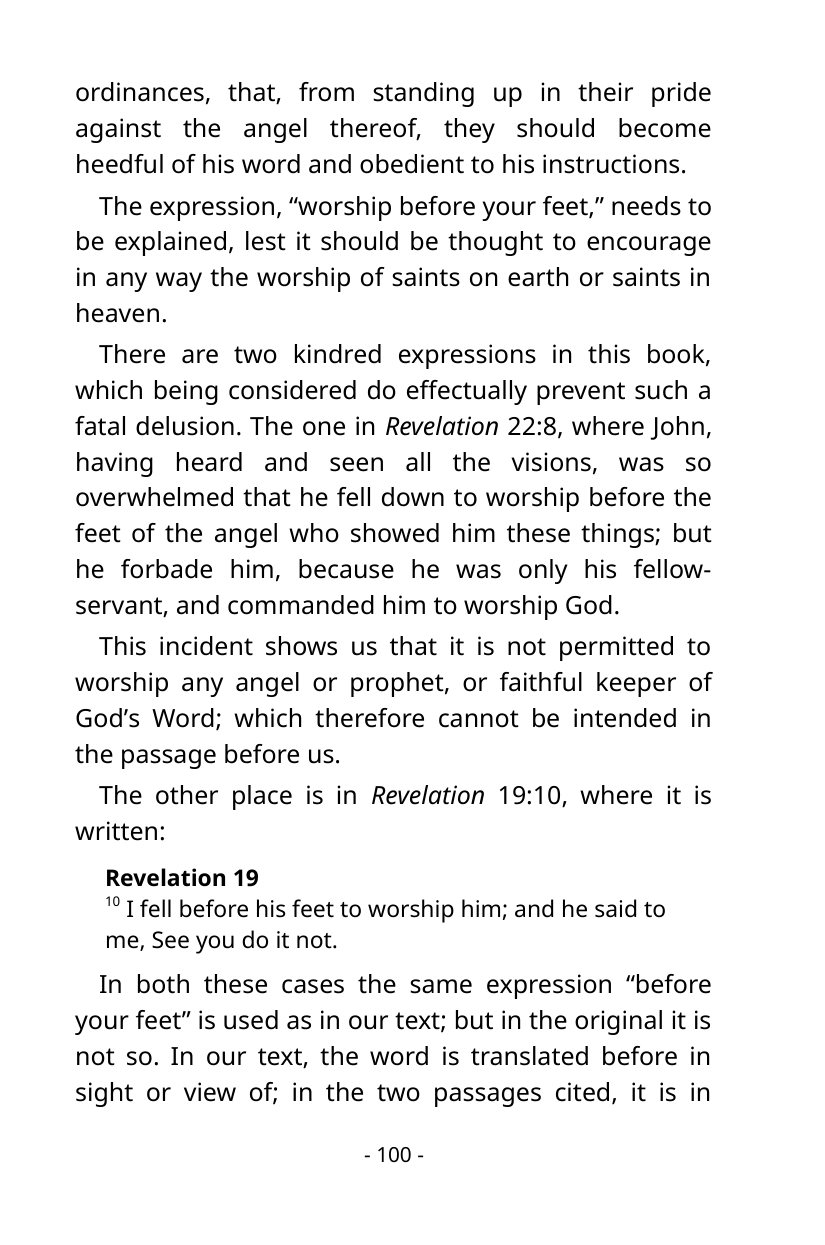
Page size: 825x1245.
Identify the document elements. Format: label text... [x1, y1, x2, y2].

text Revelation 19 [105, 861, 712, 893]
text ordinances, that, from standing up in their pride against the angel thereof, they should become heedful of his word and obedient to his instructions. [75, 75, 712, 181]
text This incident shows us that it is not permitted to worship any angel or prophet, or faithful keeper of God’s Word; which therefore cannot be intended in the passage before us. [75, 629, 712, 770]
text The expression, “worship before your feet,” needs to be explained, lest it should be thought to encourage in any way the worship of saints on earth or saints in heaven. [75, 188, 712, 329]
text In both these cases the same expression “before your feet” is used as in our text; but in the original it is not so. In our text, the word is translated before in sight or view of; in the two passages cited, it is in [75, 967, 712, 1108]
text There are two kindred expressions in this book, which being considered do effectually prevent such a fatal delusion. The one in Revelation 22:8, where John, having heard and seen all the visions, was so overwhelmed that he fell down to worship before the feet of the angel who showed him these things; but he forbade him, because he was only his fellow-servant, and commanded him to worship God. [75, 337, 712, 621]
text 10 I fell before his feet to worship him; and he said to me, See you do it not. [105, 893, 682, 955]
text The other place is in Revelation 19:10, where it is written: [75, 778, 712, 848]
